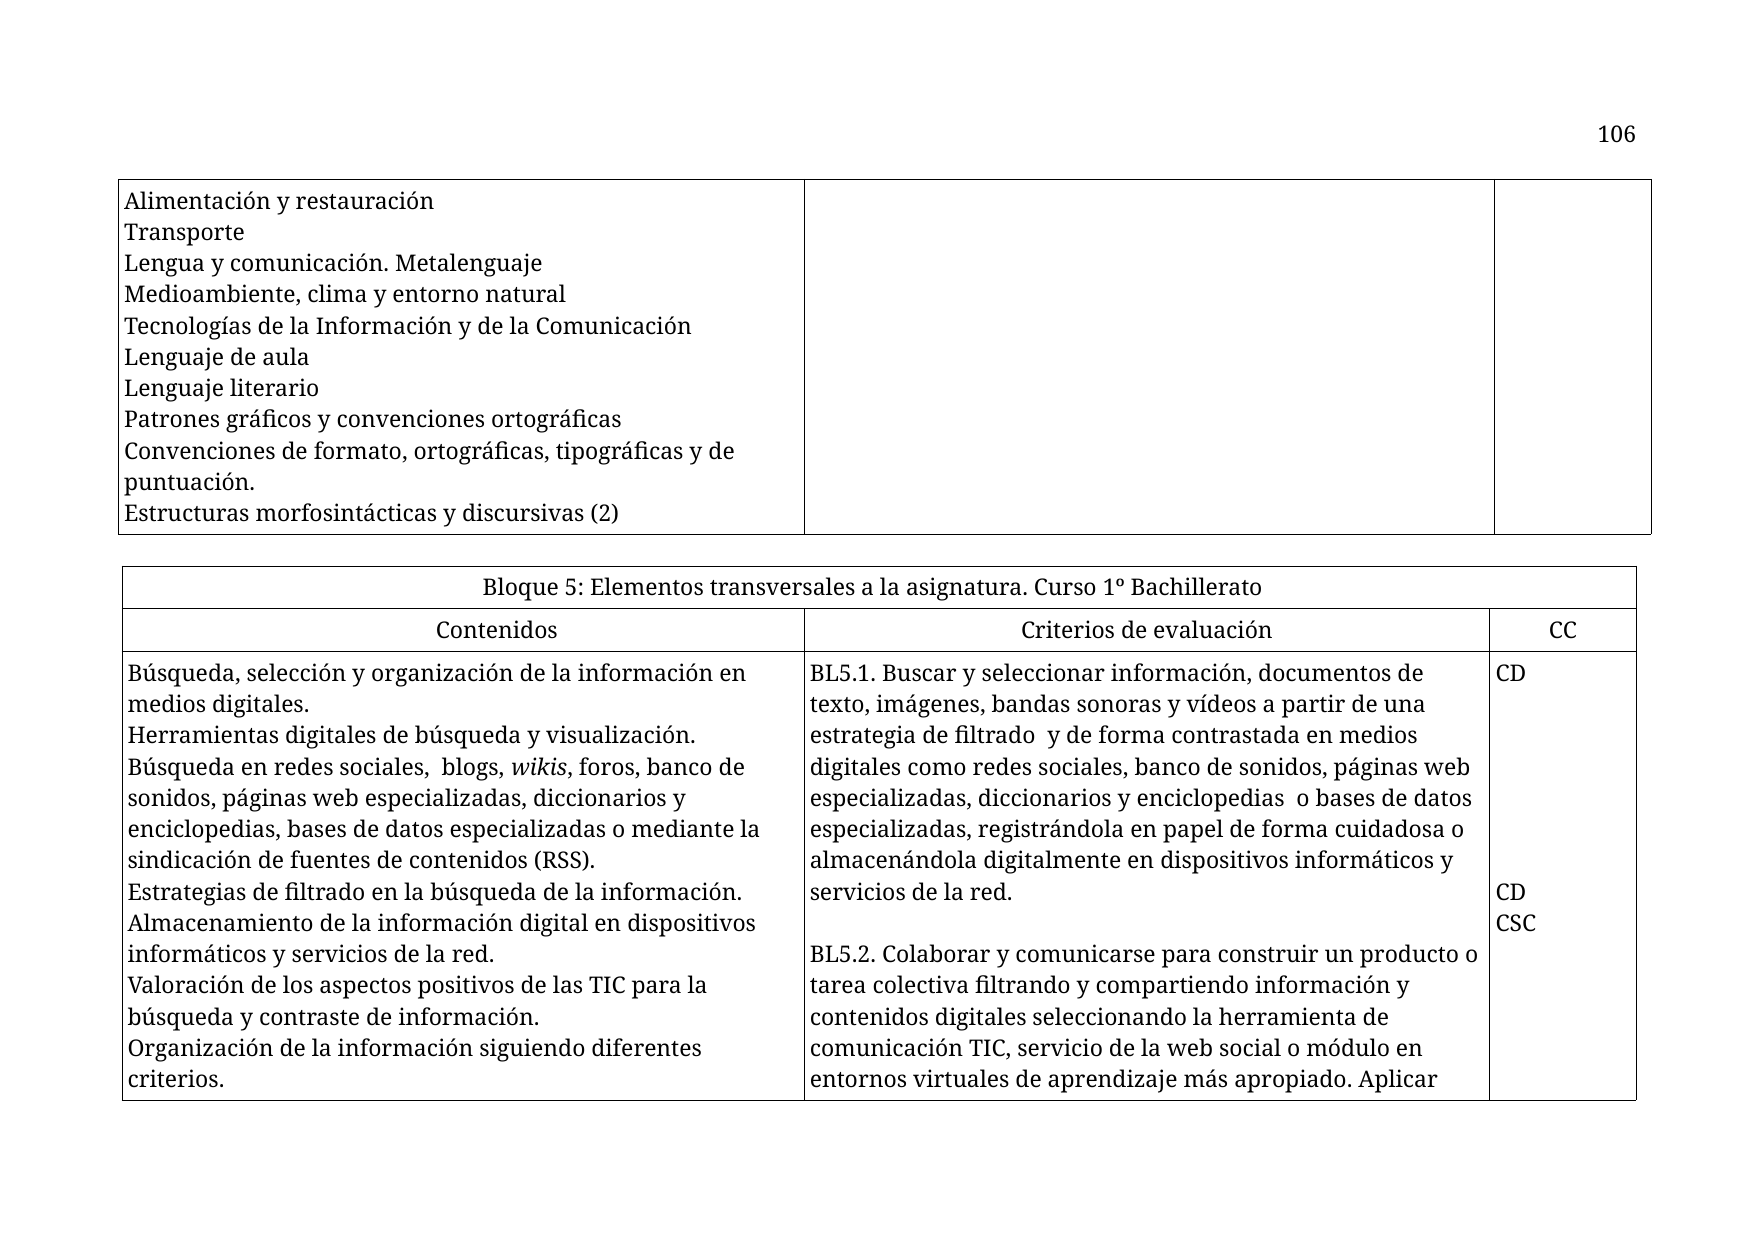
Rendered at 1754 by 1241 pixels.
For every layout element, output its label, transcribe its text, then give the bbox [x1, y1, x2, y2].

table_cell Contenidos [123, 609, 804, 651]
table_cell BL5.1. Buscar y seleccionar información, documentos de texto, imágenes, bandas sonoras y vídeos a partir de una estrategia de filtrado y de forma contrastada en medios digitales como redes sociales, banco de sonidos, páginas web especializadas, diccionarios y enciclopedias o bases de datos especializadas, registrándola en papel de forma cuidadosa o almacenándola digitalmente en dispositivos informáticos y servicios de la red. BL5.2. Colaborar y comunicarse para construir un producto o tarea colectiva filtrando y compartiendo información y contenidos digitales seleccionando la herramienta de comunicación TIC, servicio de la web social o módulo en entornos virtuales de aprendizaje más apropiado. Aplicar [805, 652, 1489, 1100]
table_cell Criterios de evaluación [805, 609, 1489, 651]
table_header Bloque 5: Elementos transversales a la asignatura. Curso 1º Bachillerato [123, 567, 1636, 608]
table_cell Búsqueda, selección y organización de la información en medios digitales. Herramientas digitales de búsqueda y visualización. Búsqueda en redes sociales, blogs, wikis, foros, banco de sonidos, páginas web especializadas, diccionarios y enciclopedias, bases de datos especializadas o mediante la sindicación de fuentes de contenidos (RSS). Estrategias de filtrado en la búsqueda de la información. Almacenamiento de la información digital en dispositivos informáticos y servicios de la red. Valoración de los aspectos positivos de las TIC para la búsqueda y contraste de información. Organización de la información siguiendo diferentes criterios. [123, 652, 804, 1100]
table_cell [805, 180, 1494, 534]
table_cell Alimentación y restauración Transporte Lengua y comunicación. Metalenguaje Medioambiente, clima y entorno natural Tecnologías de la Información y de la Comunicación Lenguaje de aula Lenguaje literario Patrones gráficos y convenciones ortográficas Convenciones de formato, ortográficas, tipográficas y de puntuación. Estructuras morfosintácticas y discursivas (2) [119, 180, 804, 534]
table_cell [1495, 180, 1651, 534]
table_cell CD CD CSC [1490, 652, 1636, 1100]
table_cell CC [1490, 609, 1636, 651]
